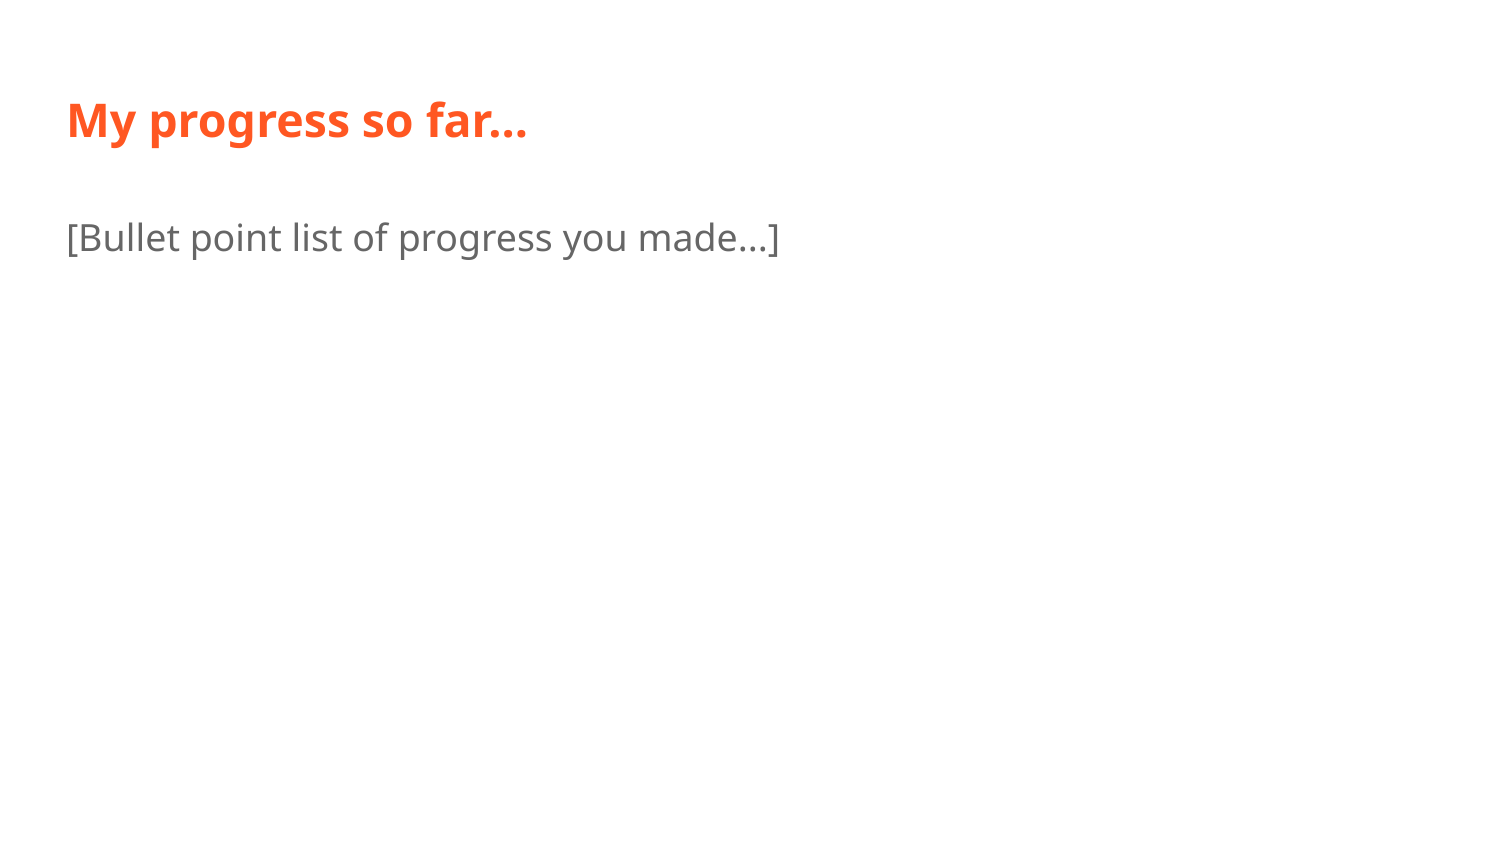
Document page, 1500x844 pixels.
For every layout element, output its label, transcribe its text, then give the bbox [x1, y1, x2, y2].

title My progress so far... [51, 72, 1449, 167]
list [Bullet point list of progress you made...] [51, 189, 1449, 750]
